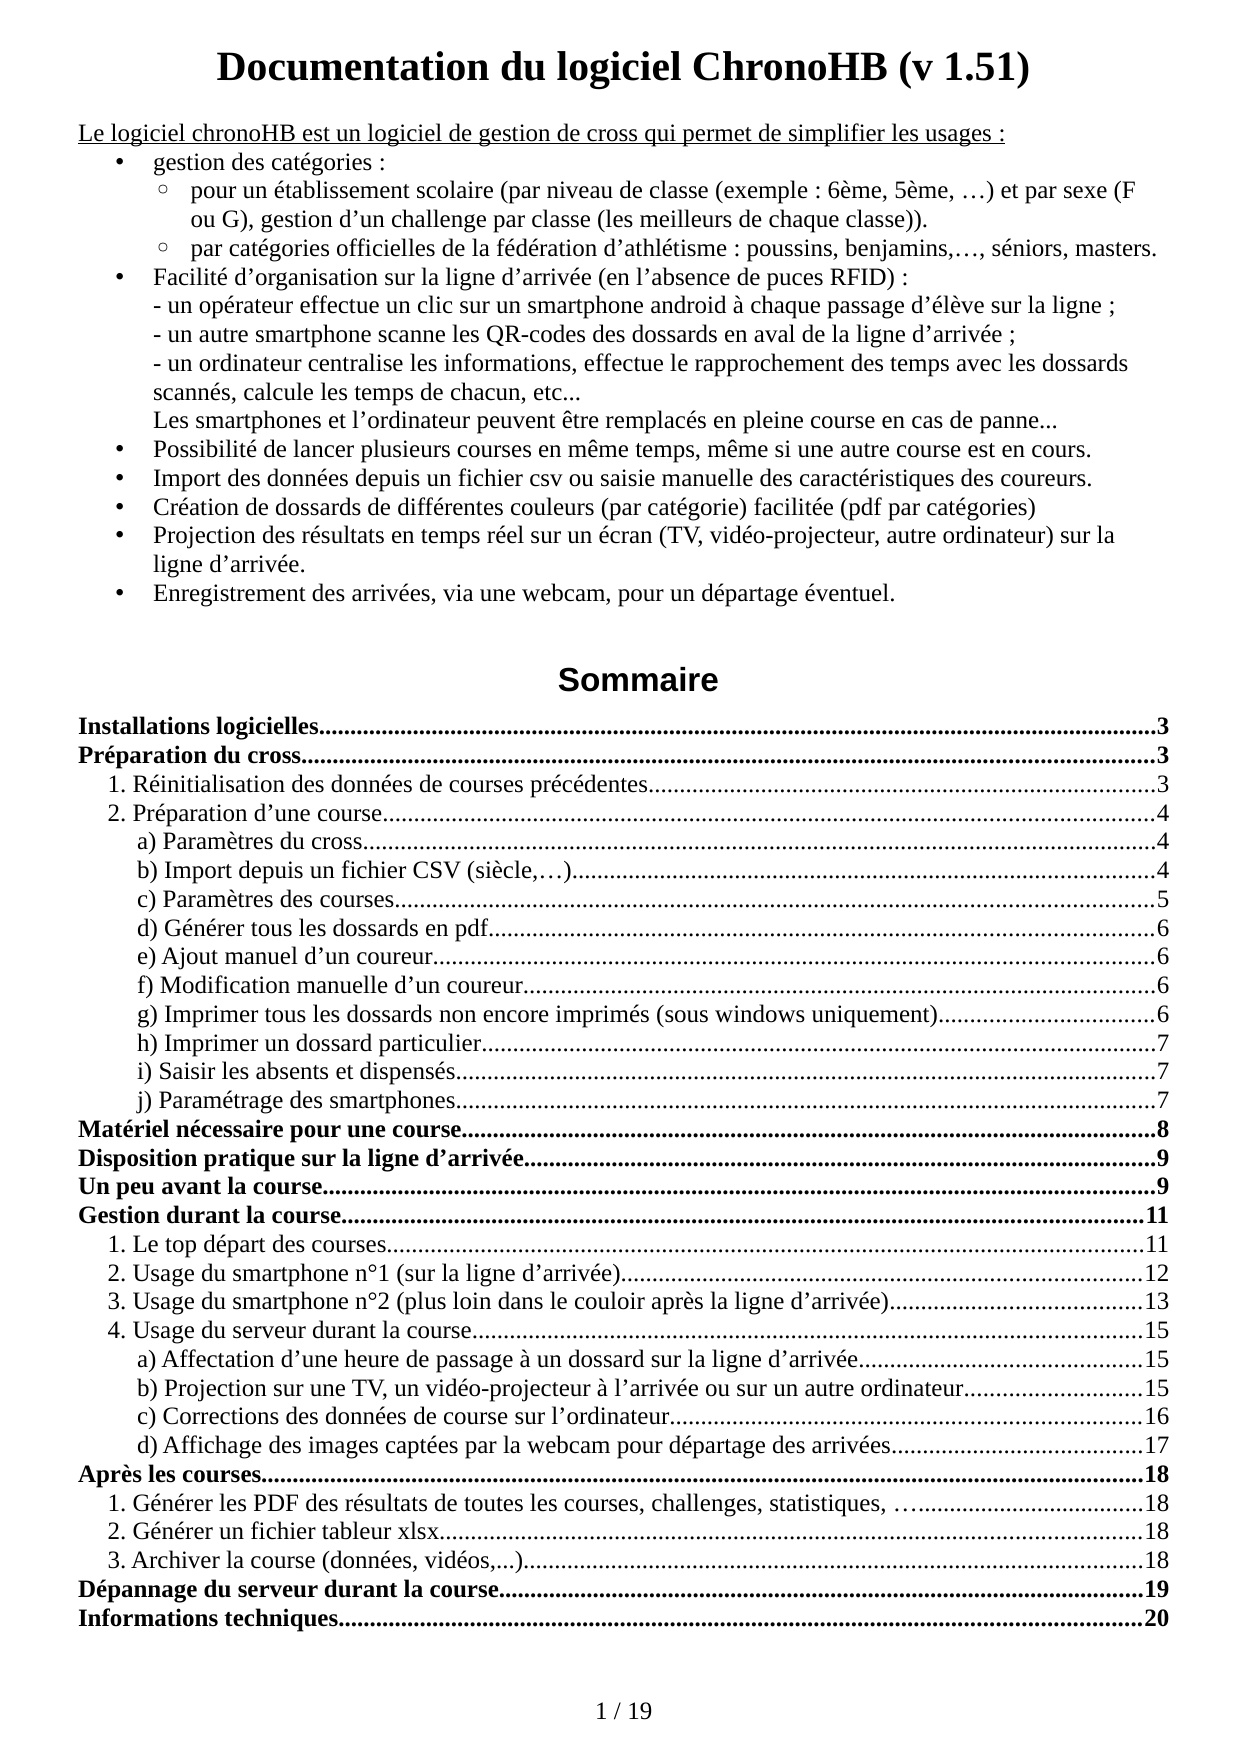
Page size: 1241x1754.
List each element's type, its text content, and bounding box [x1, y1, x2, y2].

list Projection des résultats en temps réel sur un écran (TV, vidéo-projecteur, autre ordinateur) sur la ligne d’arrivée. [115, 521, 1169, 578]
subtitle 1. Le top départ des courses 11 [107, 1229, 1169, 1258]
subtitle Préparation du cross 3 [78, 740, 1169, 769]
subtitle Installations logicielles 3 [78, 711, 1169, 740]
list Création de dossards de différentes couleurs (par catégorie) facilitée (pdf par catégories) [115, 492, 1169, 521]
subtitle Sommaire [107, 661, 1169, 699]
text Le logiciel chronoHB est un logiciel de gestion de cross qui permet de simplifier les usages : [78, 118, 1169, 147]
subtitle Dépannage du serveur durant la course 19 [78, 1574, 1169, 1603]
subtitle 2. Générer un fichier tableur xlsx 18 [107, 1516, 1169, 1545]
list Facilité d’organisation sur la ligne d’arrivée (en l’absence de puces RFID) : - un opérateur effectue un clic sur un smartphone android à chaque passage d’élève sur la ligne ; - un autre smartphone scanne les QR-codes des dossards en aval de la ligne d’arrivée ; - un ordinateur centralise les informations, effectue le rapprochement des temps avec les dossards scannés, calcule les temps de chacun, etc... Les smartphones et l’ordinateur peuvent être remplacés en pleine course en cas de panne... [115, 262, 1169, 434]
subtitle b) Import depuis un fichier CSV (siècle,…) 4 [137, 855, 1169, 884]
subtitle c) Corrections des données de course sur l’ordinateur 16 [137, 1401, 1169, 1430]
list Import des données depuis un fichier csv ou saisie manuelle des caractéristiques des coureurs. [115, 463, 1169, 492]
list Enregistrement des arrivées, via une webcam, pour un départage éventuel. [115, 578, 1169, 607]
subtitle 4. Usage du serveur durant la course 15 [107, 1315, 1169, 1344]
text Documentation du logiciel ChronoHB (v 1.51) [78, 41, 1169, 89]
subtitle j) Paramétrage des smartphones 7 [137, 1085, 1169, 1114]
subtitle 2. Usage du smartphone n°1 (sur la ligne d’arrivée) 12 [107, 1258, 1169, 1286]
subtitle i) Saisir les absents et dispensés 7 [137, 1056, 1169, 1085]
subtitle Disposition pratique sur la ligne d’arrivée 9 [78, 1143, 1169, 1171]
list Possibilité de lancer plusieurs courses en même temps, même si une autre course est en cours. [115, 434, 1169, 463]
subtitle Informations techniques 20 [78, 1603, 1169, 1631]
subtitle 3. Archiver la course (données, vidéos,...) 18 [107, 1545, 1169, 1574]
subtitle 1. Générer les PDF des résultats de toutes les courses, challenges, statistiques, … 18 [107, 1488, 1169, 1516]
subtitle c) Paramètres des courses 5 [137, 884, 1169, 913]
subtitle g) Imprimer tous les dossards non encore imprimés (sous windows uniquement) 6 [137, 999, 1169, 1028]
subtitle a) Paramètres du cross 4 [137, 826, 1169, 855]
list pour un établissement scolaire (par niveau de classe (exemple : 6ème, 5ème, …) et par sexe (F ou G), gestion d’un challenge par classe (les meilleurs de chaque classe)). [153, 176, 1169, 233]
list par catégories officielles de la fédération d’athlétisme : poussins, benjamins,…, séniors, masters. [153, 233, 1169, 262]
subtitle 3. Usage du smartphone n°2 (plus loin dans le couloir après la ligne d’arrivée) 13 [107, 1286, 1169, 1315]
subtitle Après les courses 18 [78, 1459, 1169, 1488]
subtitle Matériel nécessaire pour une course 8 [78, 1114, 1169, 1143]
subtitle a) Affectation d’une heure de passage à un dossard sur la ligne d’arrivée 15 [137, 1344, 1169, 1373]
subtitle d) Générer tous les dossards en pdf 6 [137, 913, 1169, 941]
subtitle b) Projection sur une TV, un vidéo-projecteur à l’arrivée ou sur un autre ordinateur 15 [137, 1373, 1169, 1401]
subtitle f) Modification manuelle d’un coureur 6 [137, 970, 1169, 999]
subtitle h) Imprimer un dossard particulier 7 [137, 1028, 1169, 1056]
subtitle Un peu avant la course 9 [78, 1171, 1169, 1200]
subtitle 2. Préparation d’une course 4 [107, 798, 1169, 826]
subtitle e) Ajout manuel d’un coureur 6 [137, 941, 1169, 970]
subtitle d) Affichage des images captées par la webcam pour départage des arrivées 17 [137, 1430, 1169, 1459]
subtitle Gestion durant la course 11 [78, 1200, 1169, 1229]
subtitle 1. Réinitialisation des données de courses précédentes 3 [107, 769, 1169, 798]
list gestion des catégories : [115, 147, 1169, 176]
